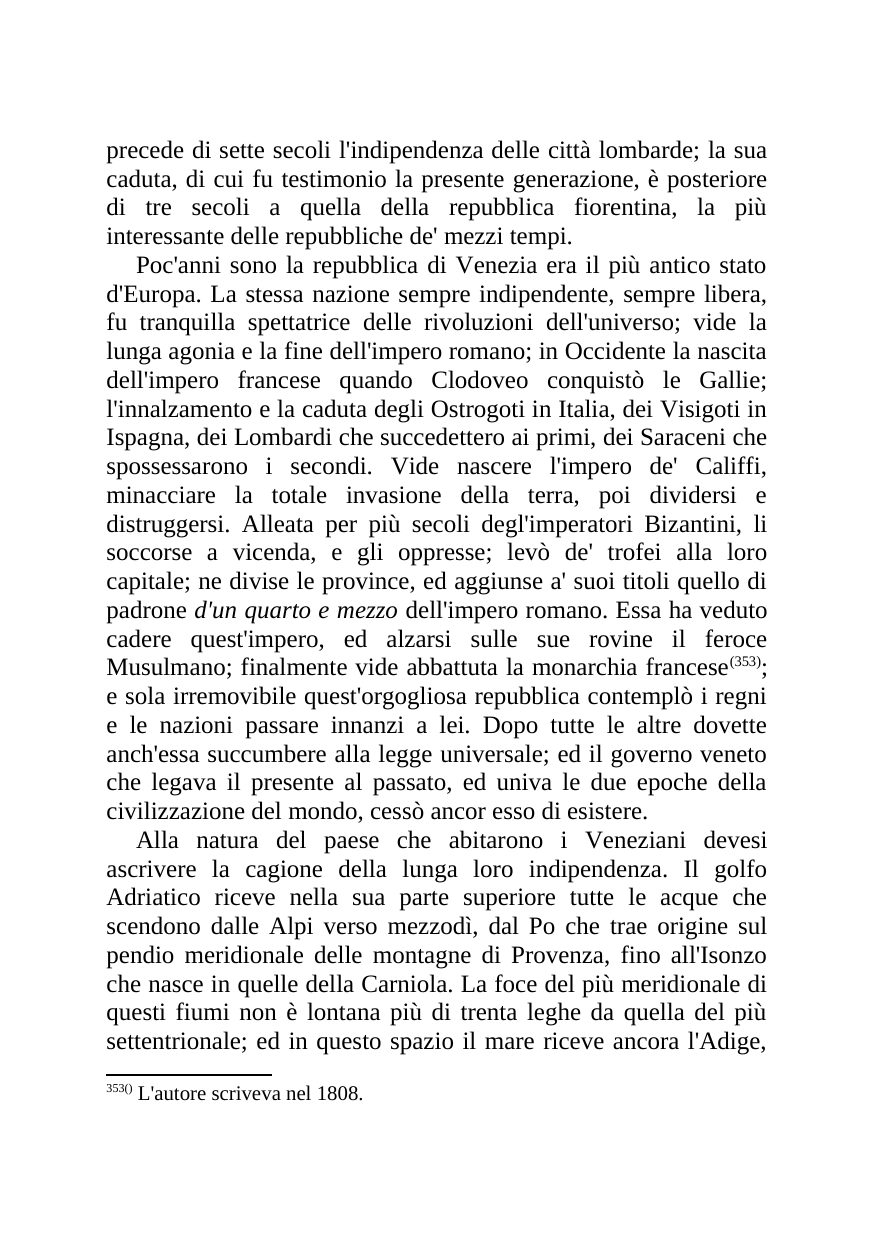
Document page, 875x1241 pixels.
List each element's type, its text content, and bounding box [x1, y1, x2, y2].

text Alla natura del paese che abitarono i Veneziani devesi ascrivere la cagione della lunga loro indipendenza. Il golfo Adriatico riceve nella sua parte superiore tutte le acque che scendono dalle Alpi verso mezzodì, dal Po che trae origine sul pendio meridionale delle montagne di Provenza, fino all'Isonzo che nasce in quelle della Carniola. La foce del più meridionale di questi fiumi non è lontana più di trenta leghe da quella del più settentrionale; ed in questo spazio il mare riceve ancora l'Adige, [106, 825, 768, 1055]
text Poc'anni sono la repubblica di Venezia era il più antico stato d'Europa. La stessa nazione sempre indipendente, sempre libera, fu tranquilla spettatrice delle rivoluzioni dell'universo; vide la lunga agonia e la fine dell'impero romano; in Occidente la nascita dell'impero francese quando Clodoveo conquistò le Gallie; l'innalzamento e la caduta degli Ostrogoti in Italia, dei Visigoti in Ispagna, dei Lombardi che succedettero ai primi, dei Saraceni che spossessarono i secondi. Vide nascere l'impero de' Califfi, minacciare la totale invasione della terra, poi dividersi e distruggersi. Alleata per più secoli degl'imperatori Bizantini, li soccorse a vicenda, e gli oppresse; levò de' trofei alla loro capitale; ne divise le province, ed aggiunse a' suoi titoli quello di padrone d'un quarto e mezzo dell'impero romano. Essa ha veduto cadere quest'impero, ed alzarsi sulle sue rovine il feroce Musulmano; finalmente vide abbattuta la monarchia francese(); e sola irremovibile quest'orgogliosa repubblica contemplò i regni e le nazioni passare innanzi a lei. Dopo tutte le altre dovette anch'essa succumbere alla legge universale; ed il governo veneto che legava il presente al passato, ed univa le due epoche della civilizzazione del mondo, cessò ancor esso di esistere. [106, 250, 768, 825]
text () L'autore scriveva nel 1808. [106, 1081, 768, 1105]
text precede di sette secoli l'indipendenza delle città lombarde; la sua caduta, di cui fu testimonio la presente generazione, è posteriore di tre secoli a quella della repubblica fiorentina, la più interessante delle repubbliche de' mezzi tempi. [106, 135, 768, 250]
